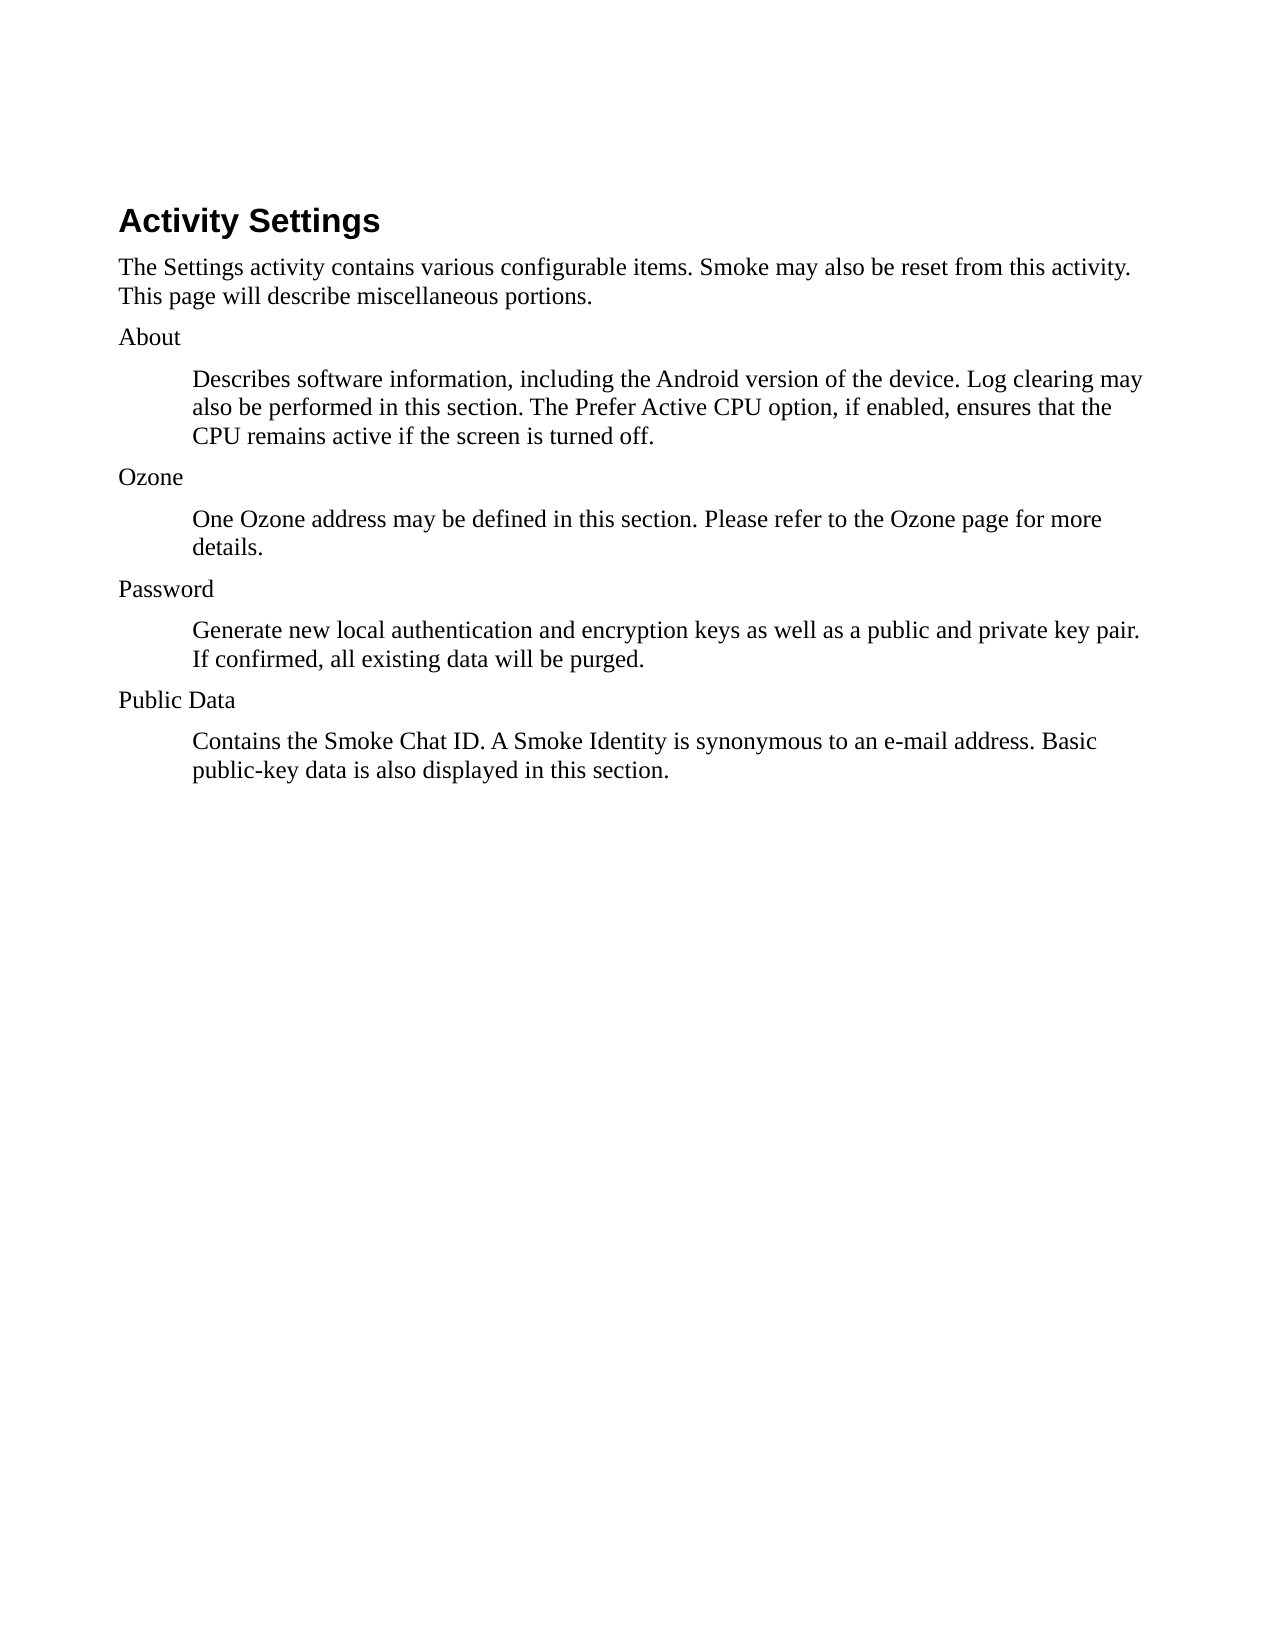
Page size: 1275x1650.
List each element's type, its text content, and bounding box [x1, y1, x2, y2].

text The Settings activity contains various configurable items. Smoke may also be reset from this activity. This page will describe miscellaneous portions. [118, 252, 1157, 310]
text About [118, 322, 1157, 351]
text Password [118, 574, 1157, 602]
text Describes software information, including the Android version of the device. Log clearing may also be performed in this section. The Prefer Active CPU option, if enabled, ensures that the CPU remains active if the screen is turned off. [192, 364, 1157, 450]
subtitle Activity Settings [118, 201, 1157, 240]
text Contains the Smoke Chat ID. A Smoke Identity is synonymous to an e-mail address. Basic public-key data is also displayed in this section. [192, 726, 1157, 784]
text One Ozone address may be defined in this section. Please refer to the Ozone page for more details. [192, 504, 1157, 561]
text Generate new local authentication and encryption keys as well as a public and private key pair. If confirmed, all existing data will be purged. [192, 615, 1157, 672]
text Public Data [118, 685, 1157, 714]
text Ozone [118, 462, 1157, 491]
